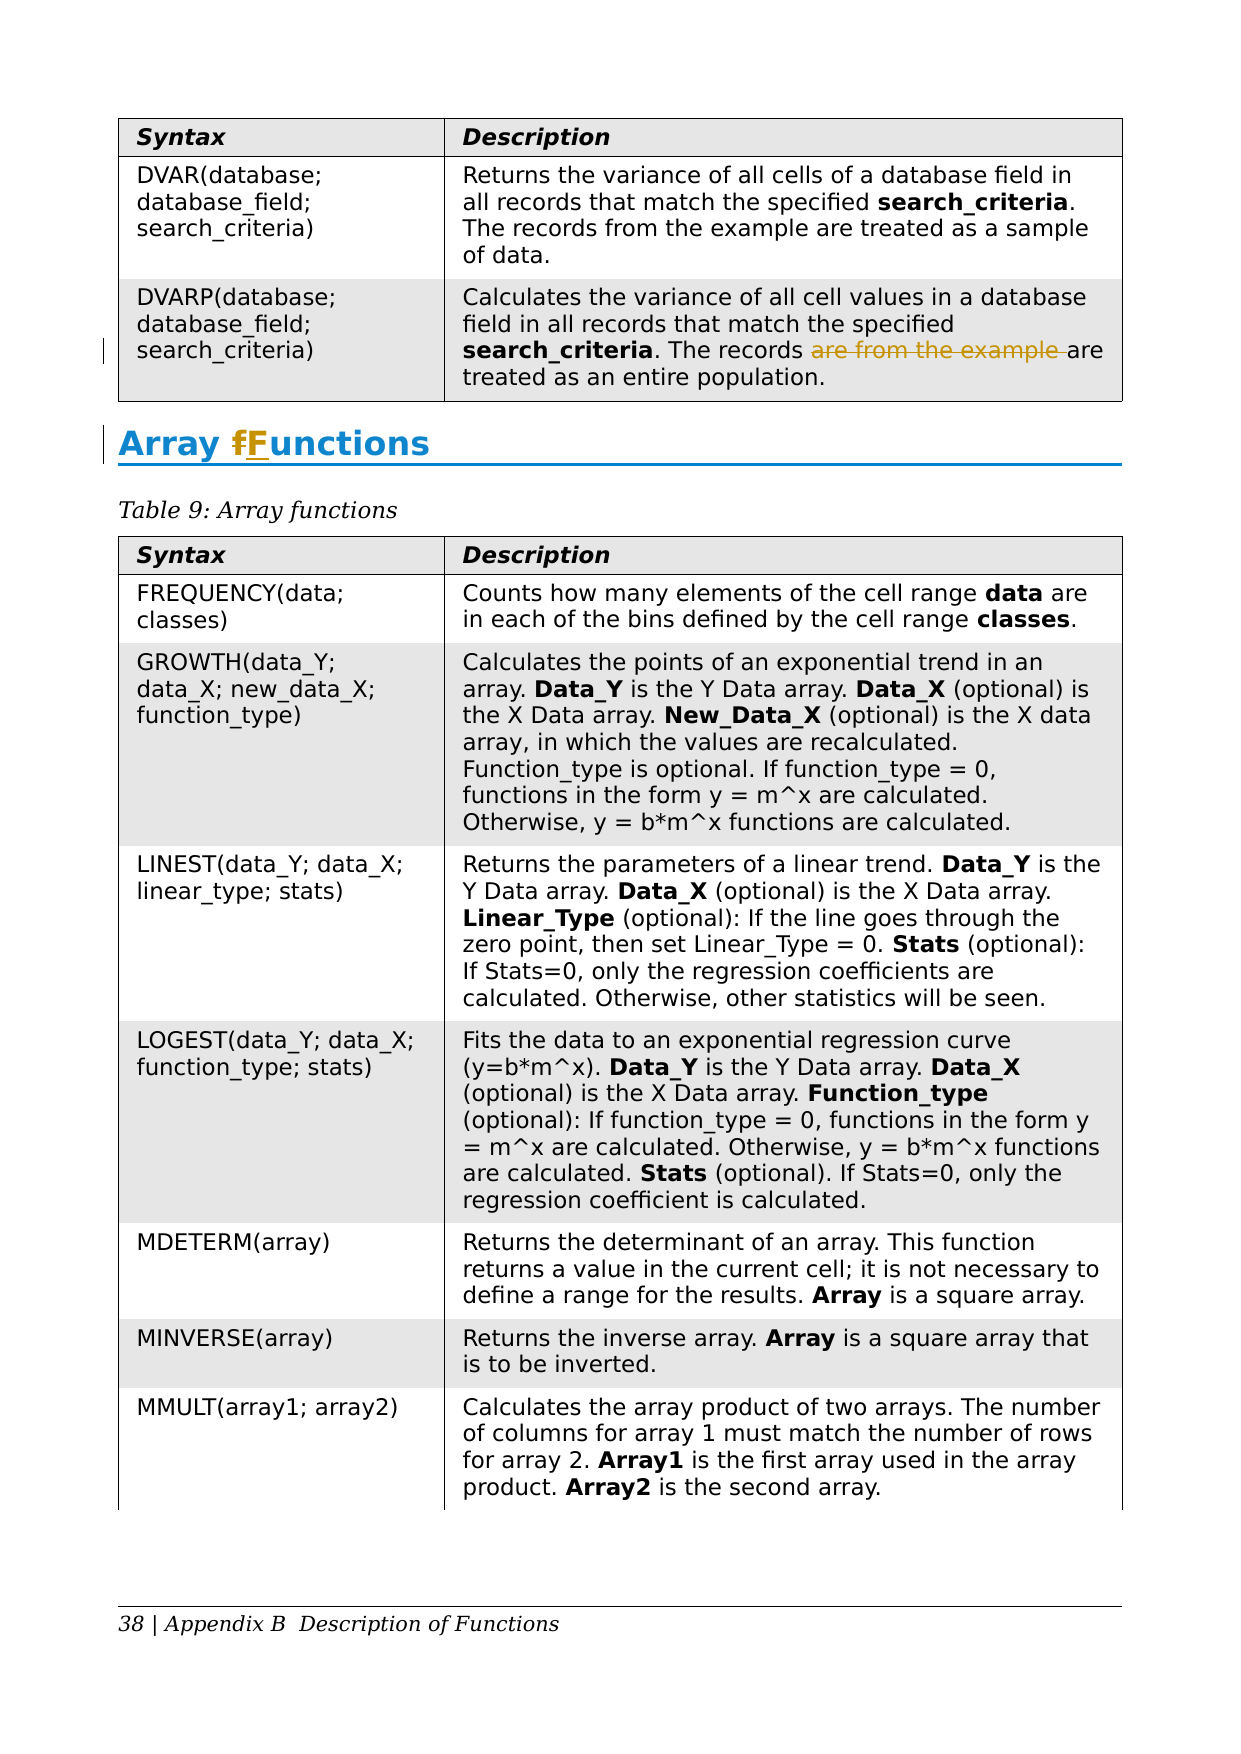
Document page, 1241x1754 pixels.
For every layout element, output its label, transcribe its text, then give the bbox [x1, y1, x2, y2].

table_cell DVAR(database; database_field; search_criteria) [119, 157, 444, 279]
table_cell Calculates the variance of all cell values in a database field in all records that match the specified search_criteria. The records are treated as an entire population. [445, 279, 1122, 401]
text Table 9: Array functions [118, 497, 1122, 523]
table_cell MINVERSE(array) [119, 1319, 444, 1388]
subtitle Array Functions [118, 425, 1122, 463]
table_cell Counts how many elements of the cell range data are in each of the bins defined by the cell range classes. [445, 575, 1122, 643]
table_cell MDETERM(array) [119, 1224, 444, 1319]
table_cell Returns the variance of all cells of a database field in all records that match the specified search_criteria. The records from the example are treated as a sample of data. [445, 157, 1122, 279]
table_header Syntax [119, 119, 444, 156]
table_cell Returns the inverse array. Array is a square array that is to be inverted. [445, 1319, 1122, 1388]
table_cell GROWTH(data_Y; data_X; new_data_X; function_type) [119, 643, 444, 846]
table_cell Returns the parameters of a linear trend. Data_Y is the Y Data array. Data_X (optional) is the X Data array. Linear_Type (optional): If the line goes through the zero point, then set Linear_Type = 0. Stats (optional): If Stats=0, only the regression coefficients are calculated. Otherwise, other statistics will be seen. [445, 846, 1122, 1021]
table_header Description [445, 119, 1122, 156]
table_cell MMULT(array1; array2) [119, 1388, 444, 1510]
table_cell FREQUENCY(data; classes) [119, 575, 444, 643]
table_cell Fits the data to an exponential regression curve (y=b*m^x). Data_Y is the Y Data array. Data_X (optional) is the X Data array. Function_type (optional): If function_type = 0, functions in the form y = m^x are calculated. Otherwise, y = b*m^x functions are calculated. Stats (optional). If Stats=0, only the regression coefficient is calculated. [445, 1021, 1122, 1223]
table_cell Calculates the array product of two arrays. The number of columns for array 1 must match the number of rows for array 2. Array1 is the first array used in the array product. Array2 is the second array. [445, 1388, 1122, 1510]
table_cell LOGEST(data_Y; data_X; function_type; stats) [119, 1021, 444, 1223]
table_cell Calculates the points of an exponential trend in an array. Data_Y is the Y Data array. Data_X (optional) is the X Data array. New_Data_X (optional) is the X data array, in which the values are recalculated. Function_type is optional. If function_type = 0, functions in the form y = m^x are calculated. Otherwise, y = b*m^x functions are calculated. [445, 643, 1122, 846]
table_cell Returns the determinant of an array. This function returns a value in the current cell; it is not necessary to define a range for the results. Array is a square array. [445, 1224, 1122, 1319]
table_header Description [445, 537, 1122, 574]
table_header Syntax [119, 537, 444, 574]
table_cell LINEST(data_Y; data_X; linear_type; stats) [119, 846, 444, 1021]
table_cell DVARP(database; database_field; search_criteria) [119, 279, 444, 401]
